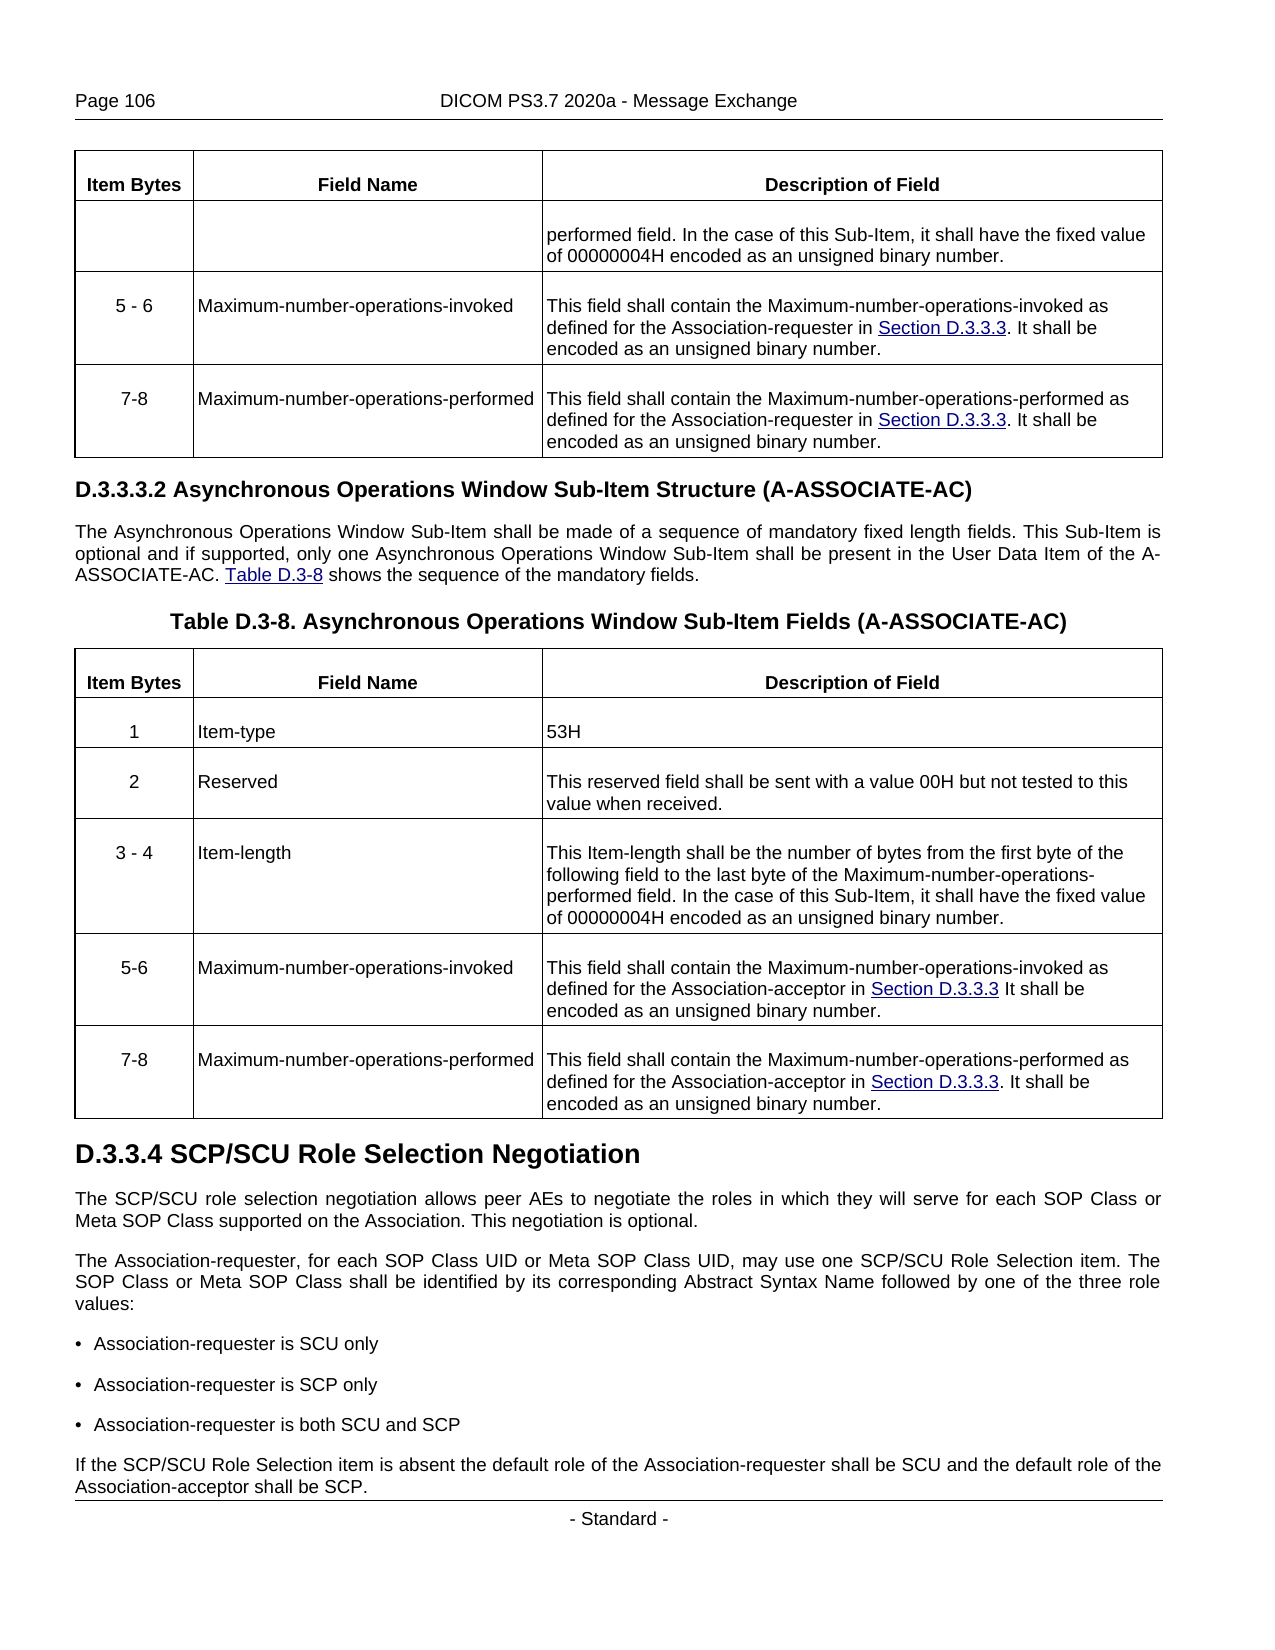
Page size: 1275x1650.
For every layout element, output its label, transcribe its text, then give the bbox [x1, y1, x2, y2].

text • Association-requester is SCP only [75, 1373, 1162, 1395]
table_cell Maximum-number-operations-performed [194, 365, 542, 457]
text The SCP/SCU role selection negotiation allows peer AEs to negotiate the roles in which they will serve for each SOP Class or Meta SOP Class supported on the Association. This negotiation is optional. [75, 1188, 1162, 1231]
table_header Item Bytes [76, 151, 193, 200]
table_cell 3 - 4 [76, 819, 193, 932]
table_cell Maximum-number-operations-performed [194, 1026, 542, 1118]
text The Asynchronous Operations Window Sub-Item shall be made of a sequence of mandatory fixed length fields. This Sub-Item is optional and if supported, only one Asynchronous Operations Window Sub-Item shall be present in the User Data Item of the A-ASSOCIATE-AC. Table D.3-8 shows the sequence of the mandatory fields. [75, 521, 1162, 586]
text D.3.3.4 SCP/SCU Role Selection Negotiation [75, 1138, 1162, 1169]
text If the SCP/SCU Role Selection item is absent the default role of the Association-requester shall be SCU and the default role of the Association-acceptor shall be SCP. [75, 1454, 1162, 1497]
table_cell 5 - 6 [76, 272, 193, 364]
text Table D.3-8. Asynchronous Operations Window Sub-Item Fields (A-ASSOCIATE-AC) [75, 608, 1162, 634]
table_cell This field shall contain the Maximum-number-operations-invoked as defined for the Association-requester in Section D.3.3.3. It shall be encoded as an unsigned binary number. [543, 272, 1162, 364]
text D.3.3.3.2 Asynchronous Operations Window Sub-Item Structure (A-ASSOCIATE-AC) [75, 476, 1162, 502]
table_cell Reserved [194, 748, 542, 818]
table_cell Item-type [194, 698, 542, 747]
table_cell This Item-length shall be the number of bytes from the first byte of the following field to the last byte of the Maximum-number-operations-performed field. In the case of this Sub-Item, it shall have the fixed value of 00000004H encoded as an unsigned binary number. [543, 819, 1162, 932]
table_header Description of Field [543, 151, 1162, 200]
table_cell 5-6 [76, 934, 193, 1025]
table_cell This field shall contain the Maximum-number-operations-performed as defined for the Association-requester in Section D.3.3.3. It shall be encoded as an unsigned binary number. [543, 365, 1162, 457]
table_cell Maximum-number-operations-invoked [194, 934, 542, 1025]
table_cell performed field. In the case of this Sub-Item, it shall have the fixed value of 00000004H encoded as an unsigned binary number. [543, 201, 1162, 271]
table_cell Maximum-number-operations-invoked [194, 272, 542, 364]
table_cell [194, 201, 542, 271]
table_header Item Bytes [76, 649, 193, 697]
text The Association-requester, for each SOP Class UID or Meta SOP Class UID, may use one SCP/SCU Role Selection item. The SOP Class or Meta SOP Class shall be identified by its corresponding Abstract Syntax Name followed by one of the three role values: [75, 1250, 1162, 1314]
table_cell This field shall contain the Maximum-number-operations-invoked as defined for the Association-acceptor in Section D.3.3.3 It shall be encoded as an unsigned binary number. [543, 934, 1162, 1025]
table_cell This field shall contain the Maximum-number-operations-performed as defined for the Association-acceptor in Section D.3.3.3. It shall be encoded as an unsigned binary number. [543, 1026, 1162, 1118]
table_cell 7-8 [76, 365, 193, 457]
table_cell 53H [543, 698, 1162, 747]
table_cell 7-8 [76, 1026, 193, 1118]
table_cell 2 [76, 748, 193, 818]
table_header Field Name [194, 649, 542, 697]
text • Association-requester is SCU only [75, 1333, 1162, 1355]
table_cell This reserved field shall be sent with a value 00H but not tested to this value when received. [543, 748, 1162, 818]
table_header Field Name [194, 151, 542, 200]
table_cell Item-length [194, 819, 542, 932]
text • Association-requester is both SCU and SCP [75, 1414, 1162, 1435]
table_header Description of Field [543, 649, 1162, 697]
table_cell [76, 201, 193, 271]
table_cell 1 [76, 698, 193, 747]
